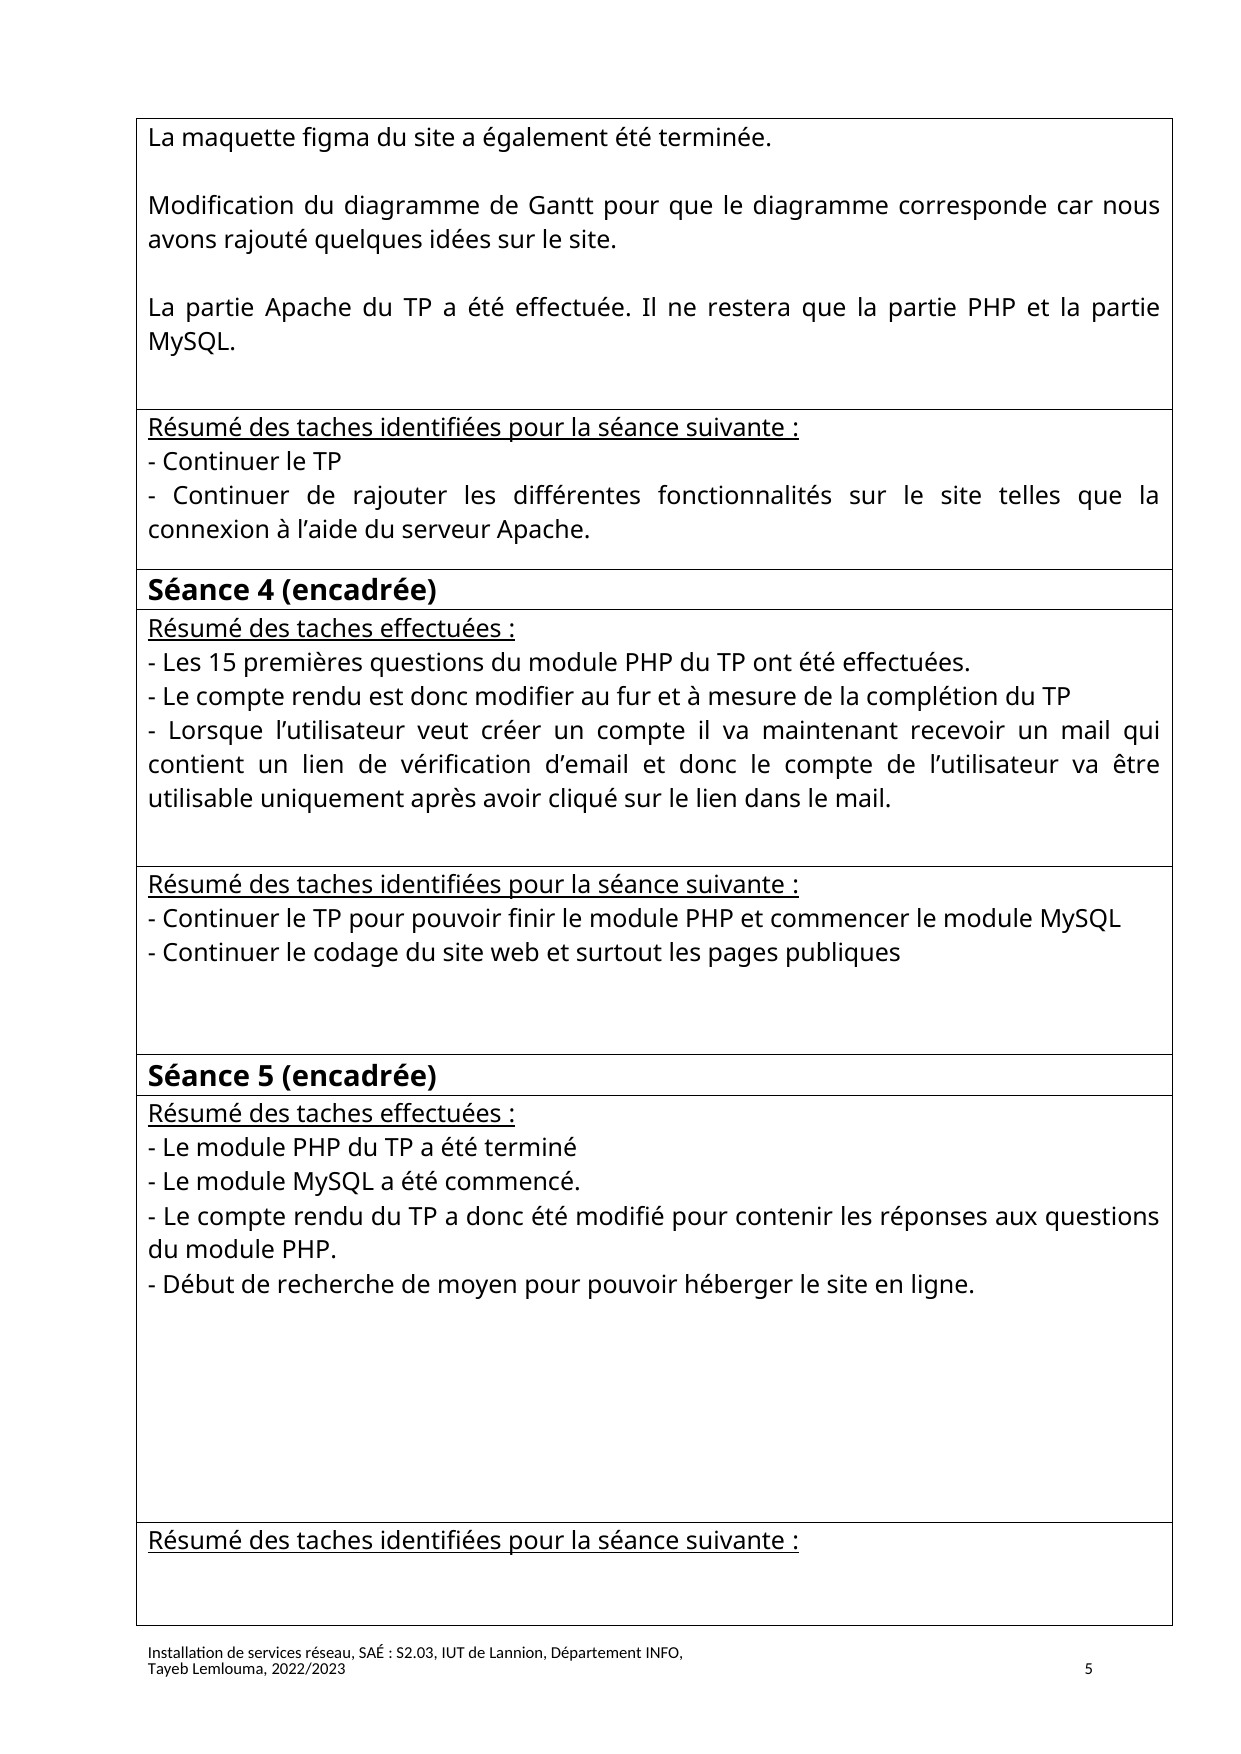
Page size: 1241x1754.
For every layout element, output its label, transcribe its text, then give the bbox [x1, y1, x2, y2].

table_cell Résumé des taches identifiées pour la séance suivante : - Continuer le TP pour pouvoir finir le module PHP et commencer le module MySQL - Continuer le codage du site web et surtout les pages publiques [137, 867, 1172, 1054]
table_cell Résumé des taches identifiées pour la séance suivante : - Continuer le TP - Continuer de rajouter les différentes fonctionnalités sur le site telles que la connexion à l’aide du serveur Apache. [137, 410, 1172, 569]
table_cell Résumé des taches effectuées : - Les 15 premières questions du module PHP du TP ont été effectuées. - Le compte rendu est donc modifier au fur et à mesure de la complétion du TP - Lorsque l’utilisateur veut créer un compte il va maintenant recevoir un mail qui contient un lien de vérification d’email et donc le compte de l’utilisateur va être utilisable uniquement après avoir cliqué sur le lien dans le mail. [137, 610, 1172, 866]
table_cell La maquette figma du site a également été terminée. Modification du diagramme de Gantt pour que le diagramme corresponde car nous avons rajouté quelques idées sur le site. La partie Apache du TP a été effectuée. Il ne restera que la partie PHP et la partie MySQL. [137, 119, 1172, 409]
table_cell Résumé des taches effectuées : - Le module PHP du TP a été terminé - Le module MySQL a été commencé. - Le compte rendu du TP a donc été modifié pour contenir les réponses aux questions du module PHP. - Début de recherche de moyen pour pouvoir héberger le site en ligne. [137, 1096, 1172, 1522]
table_cell Séance 5 (encadrée) [137, 1055, 1172, 1095]
table_cell Séance 4 (encadrée) [137, 570, 1172, 609]
table_cell Résumé des taches identifiées pour la séance suivante : [137, 1523, 1172, 1625]
